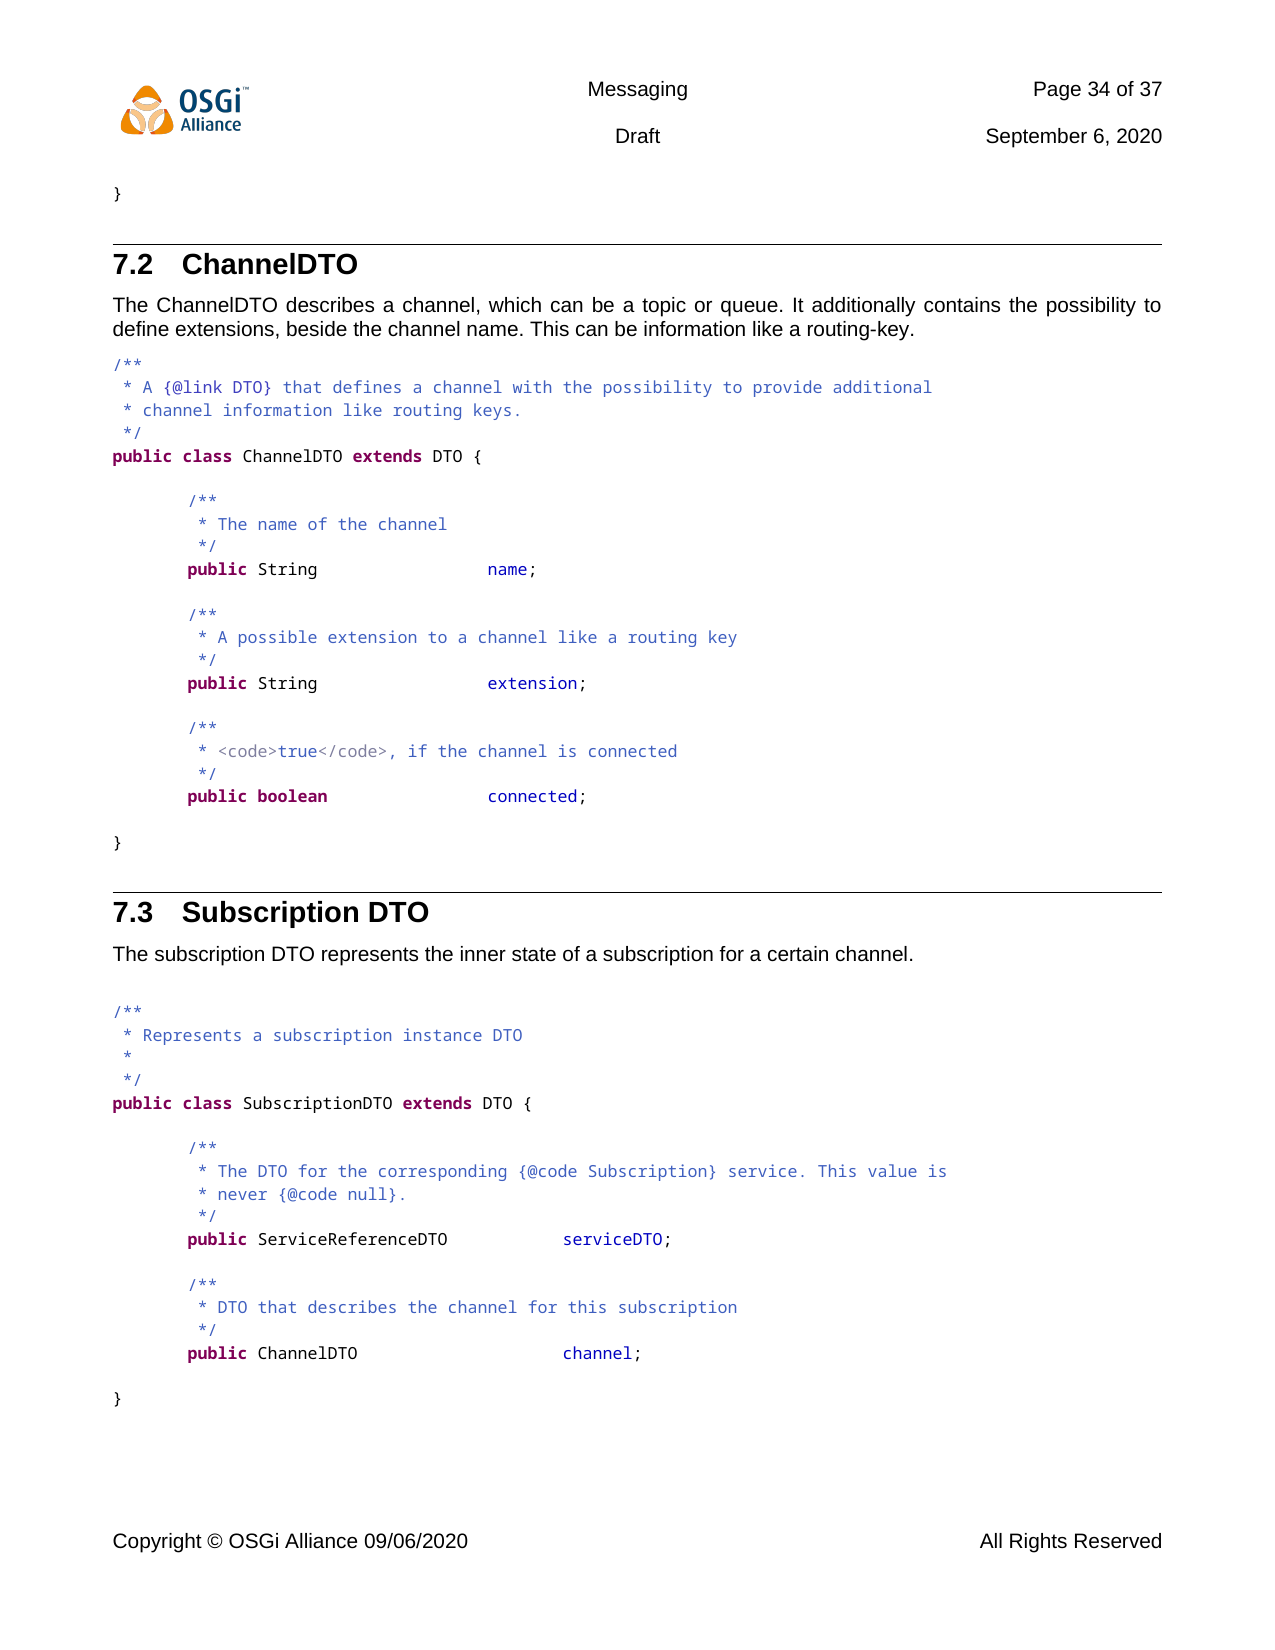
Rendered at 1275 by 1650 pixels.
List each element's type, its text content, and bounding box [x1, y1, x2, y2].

text */ [112, 535, 1162, 558]
text * A {@link DTO} that defines a channel with the possibility to provide additional [112, 376, 1162, 399]
text } [112, 830, 1162, 853]
text * <code>true</code>, if the channel is connected [112, 739, 1162, 762]
text */ [112, 648, 1162, 671]
text The subscription DTO represents the inner state of a subscription for a certain channel. [112, 941, 1162, 965]
text public ServiceReferenceDTO serviceDTO; [112, 1228, 1162, 1250]
text /** [112, 1001, 1162, 1023]
text * never {@code null}. [112, 1182, 1162, 1205]
text /** [112, 353, 1162, 376]
text /** [112, 603, 1162, 626]
picture [113, 78, 257, 142]
text public String extension; [112, 671, 1162, 694]
text public boolean connected; [112, 785, 1162, 807]
text */ [112, 421, 1162, 444]
text */ [112, 1205, 1162, 1228]
text public class SubscriptionDTO extends DTO { [112, 1091, 1162, 1114]
text public String name; [112, 558, 1162, 580]
text * [112, 1046, 1162, 1069]
text */ [112, 1069, 1162, 1091]
text * The name of the channel [112, 512, 1162, 535]
text * DTO that describes the channel for this subscription [112, 1296, 1162, 1318]
subtitle Subscription DTO [112, 893, 1162, 929]
text /** [112, 717, 1162, 739]
text } [112, 182, 1162, 204]
text */ [112, 1318, 1162, 1341]
text * The DTO for the corresponding {@code Subscription} service. This value is [112, 1159, 1162, 1182]
text } [112, 1387, 1162, 1409]
text * channel information like routing keys. [112, 399, 1162, 421]
text public class ChannelDTO extends DTO { [112, 444, 1162, 467]
text /** [112, 489, 1162, 512]
subtitle ChannelDTO [112, 245, 1162, 280]
text The ChannelDTO describes a channel, which can be a topic or queue. It additionally contains the possibility to define extensions, beside the channel name. This can be information like a routing-key. [112, 293, 1162, 341]
text public ChannelDTO channel; [112, 1341, 1162, 1364]
text /** [112, 1273, 1162, 1296]
text /** [112, 1137, 1162, 1159]
text * A possible extension to a channel like a routing key [112, 626, 1162, 648]
text */ [112, 762, 1162, 785]
text * Represents a subscription instance DTO [112, 1023, 1162, 1046]
